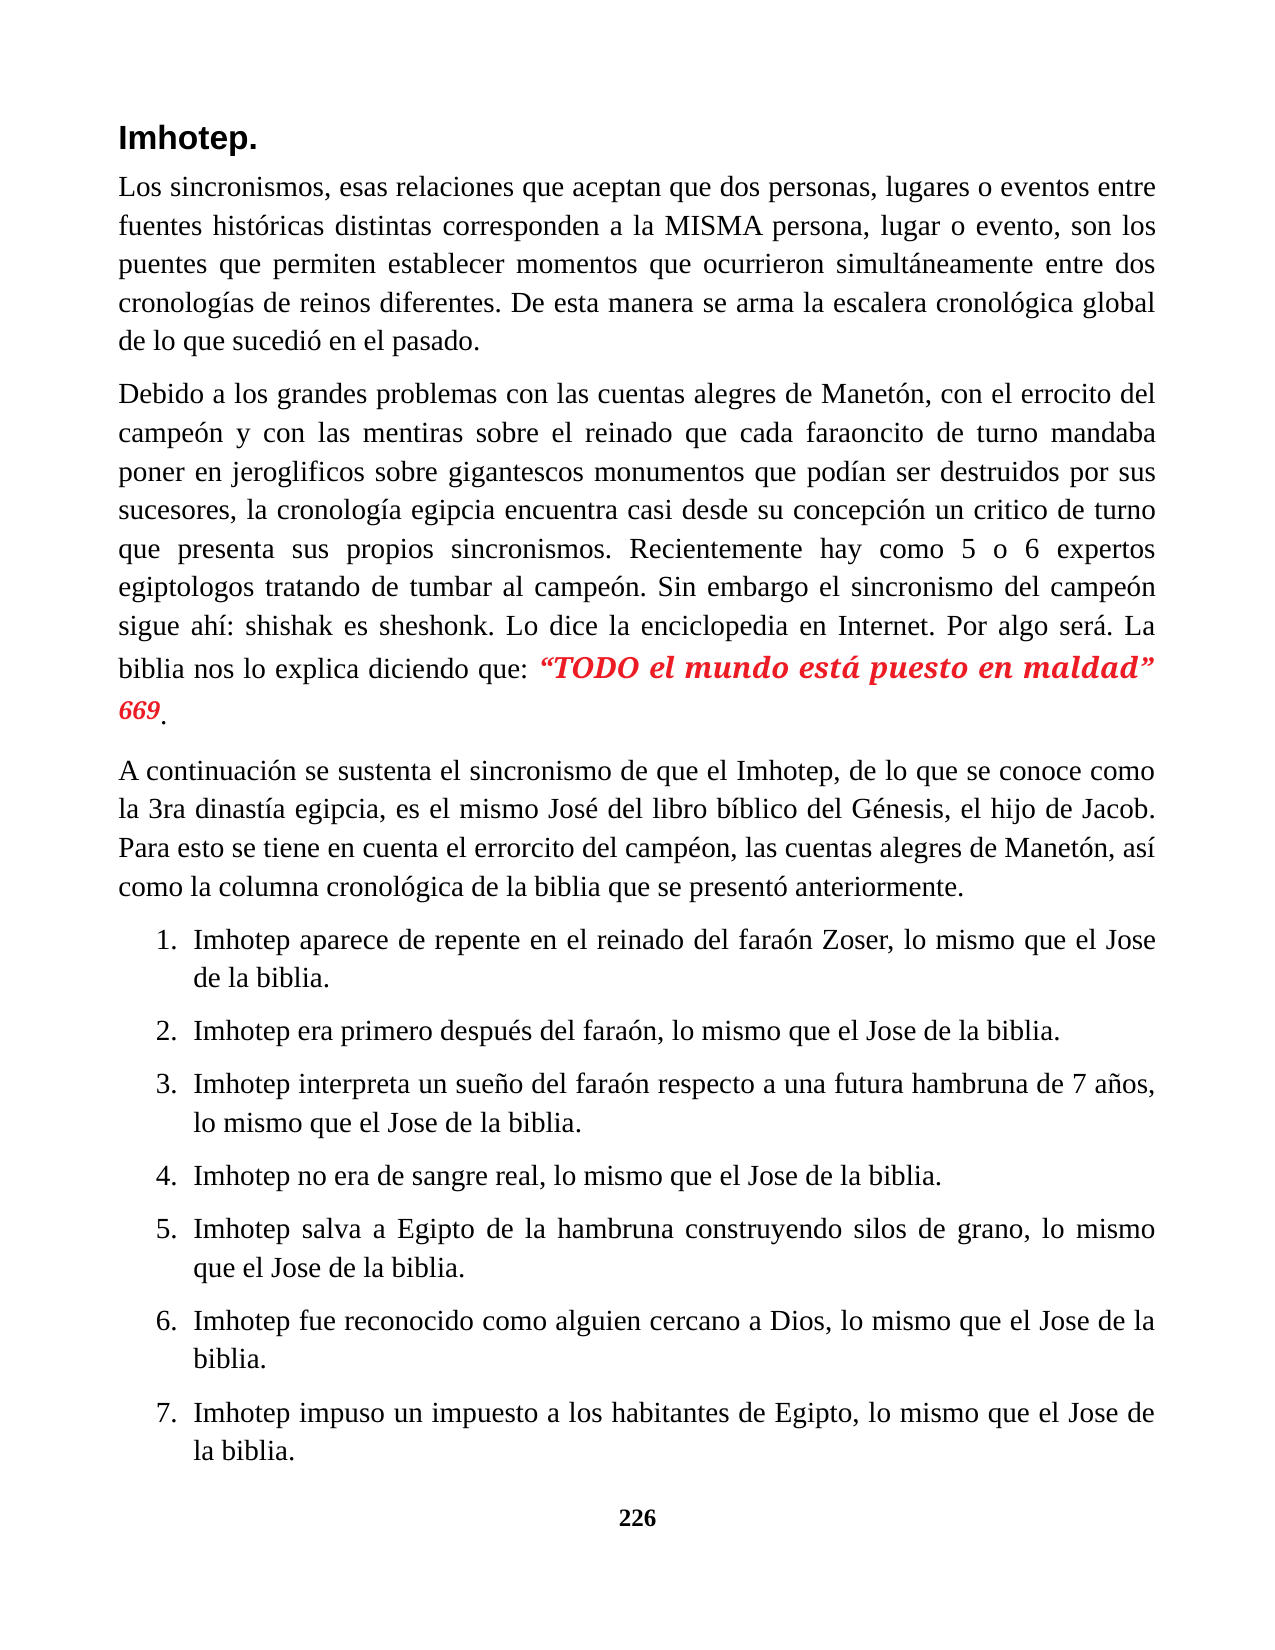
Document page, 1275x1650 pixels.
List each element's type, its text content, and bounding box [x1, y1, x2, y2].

list Imhotep era primero después del faraón, lo mismo que el Jose de la biblia. [156, 1013, 1157, 1047]
text Debido a los grandes problemas con las cuentas alegres de Manetón, con el errocito del campeón y con las mentiras sobre el reinado que cada faraoncito de turno mandaba poner en jeroglificos sobre gigantescos monumentos que podían ser destruidos por sus sucesores, la cronología egipcia encuentra casi desde su concepción un critico de turno que presenta sus propios sincronismos. Recientemente hay como 5 o 6 expertos egiptologos tratando de tumbar al campeón. Sin embargo el sincronismo del campeón sigue ahí: shishak es sheshonk. Lo dice la enciclopedia en Internet. Por algo será. La biblia nos lo explica diciendo que: “TODO el mundo está puesto en maldad” . [118, 377, 1157, 733]
list Imhotep aparece de repente en el reinado del faraón Zoser, lo mismo que el Jose de la biblia. [156, 922, 1157, 994]
list Imhotep interpreta un sueño del faraón respecto a una futura hambruna de 7 años, lo mismo que el Jose de la biblia. [156, 1067, 1157, 1139]
text Los sincronismos, esas relaciones que aceptan que dos personas, lugares o eventos entre fuentes históricas distintas corresponden a la MISMA persona, lugar o evento, son los puentes que permiten establecer momentos que ocurrieron simultáneamente entre dos cronologías de reinos diferentes. De esta manera se arma la escalera cronológica global de lo que sucedió en el pasado. [118, 169, 1157, 357]
list Imhotep no era de sangre real, lo mismo que el Jose de la biblia. [156, 1158, 1157, 1192]
list Imhotep salva a Egipto de la hambruna construyendo silos de grano, lo mismo que el Jose de la biblia. [156, 1211, 1157, 1283]
list Imhotep fue reconocido como alguien cercano a Dios, lo mismo que el Jose de la biblia. [156, 1303, 1157, 1375]
list Imhotep impuso un impuesto a los habitantes de Egipto, lo mismo que el Jose de la biblia. [156, 1395, 1157, 1467]
subtitle Imhotep. [118, 118, 1157, 157]
text A continuación se sustenta el sincronismo de que el Imhotep, de lo que se conoce como la 3ra dinastía egipcia, es el mismo José del libro bíblico del Génesis, el hijo de Jacob. Para esto se tiene en cuenta el errorcito del campéon, las cuentas alegres de Manetón, así como la columna cronológica de la biblia que se presentó anteriormente. [118, 753, 1157, 902]
